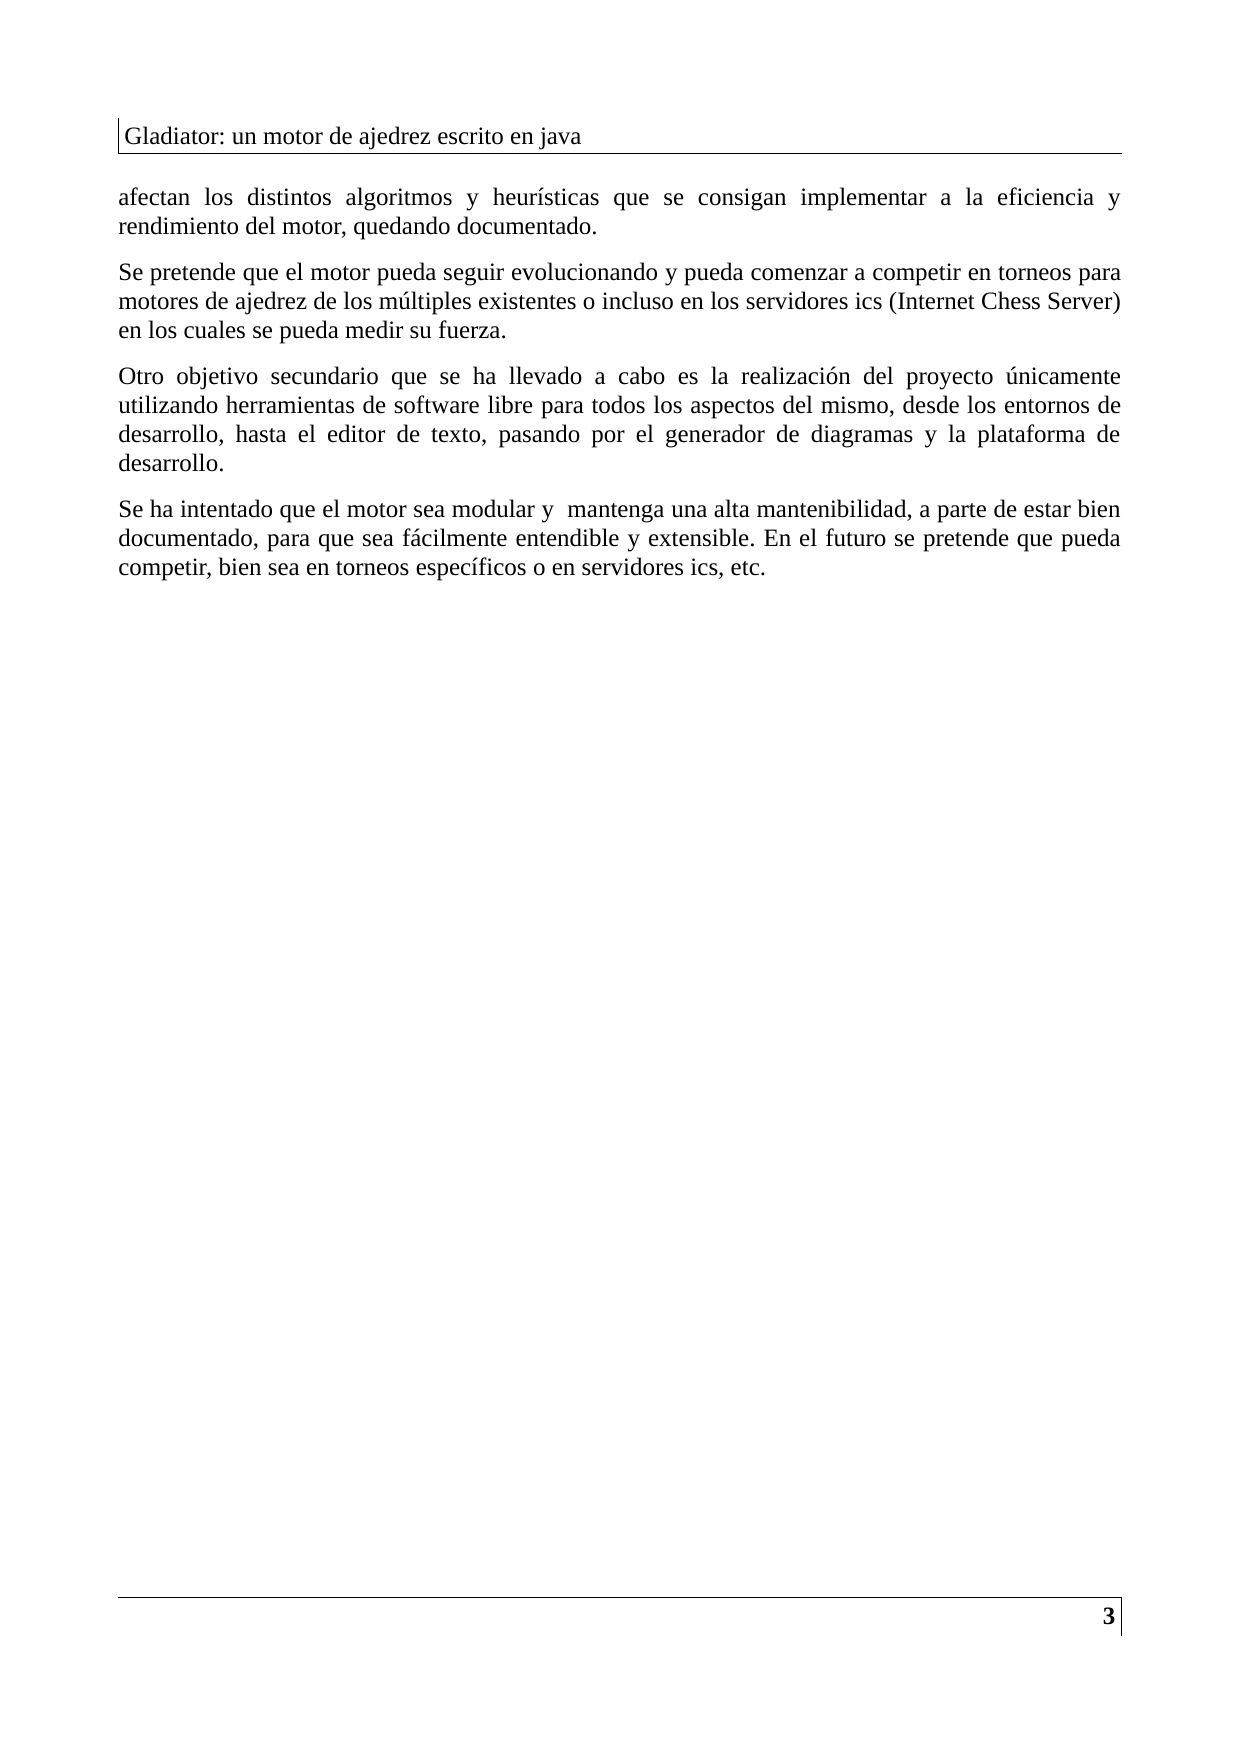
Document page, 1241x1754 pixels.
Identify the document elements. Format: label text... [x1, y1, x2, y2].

text Se ha intentado que el motor sea modular y mantenga una alta mantenibilidad, a parte de estar bien documentado, para que sea fácilmente entendible y extensible. En el futuro se pretende que pueda competir, bien sea en torneos específicos o en servidores ics, etc. [118, 494, 1122, 580]
text Se pretende que el motor pueda seguir evolucionando y pueda comenzar a competir en torneos para motores de ajedrez de los múltiples existentes o incluso en los servidores ics (Internet Chess Server) en los cuales se pueda medir su fuerza. [118, 257, 1122, 344]
text afectan los distintos algoritmos y heurísticas que se consigan implementar a la eficiencia y rendimiento del motor, quedando documentado. [118, 182, 1122, 240]
text Otro objetivo secundario que se ha llevado a cabo es la realización del proyecto únicamente utilizando herramientas de software libre para todos los aspectos del mismo, desde los entornos de desarrollo, hasta el editor de texto, pasando por el generador de diagramas y la plataforma de desarrollo. [118, 361, 1122, 476]
